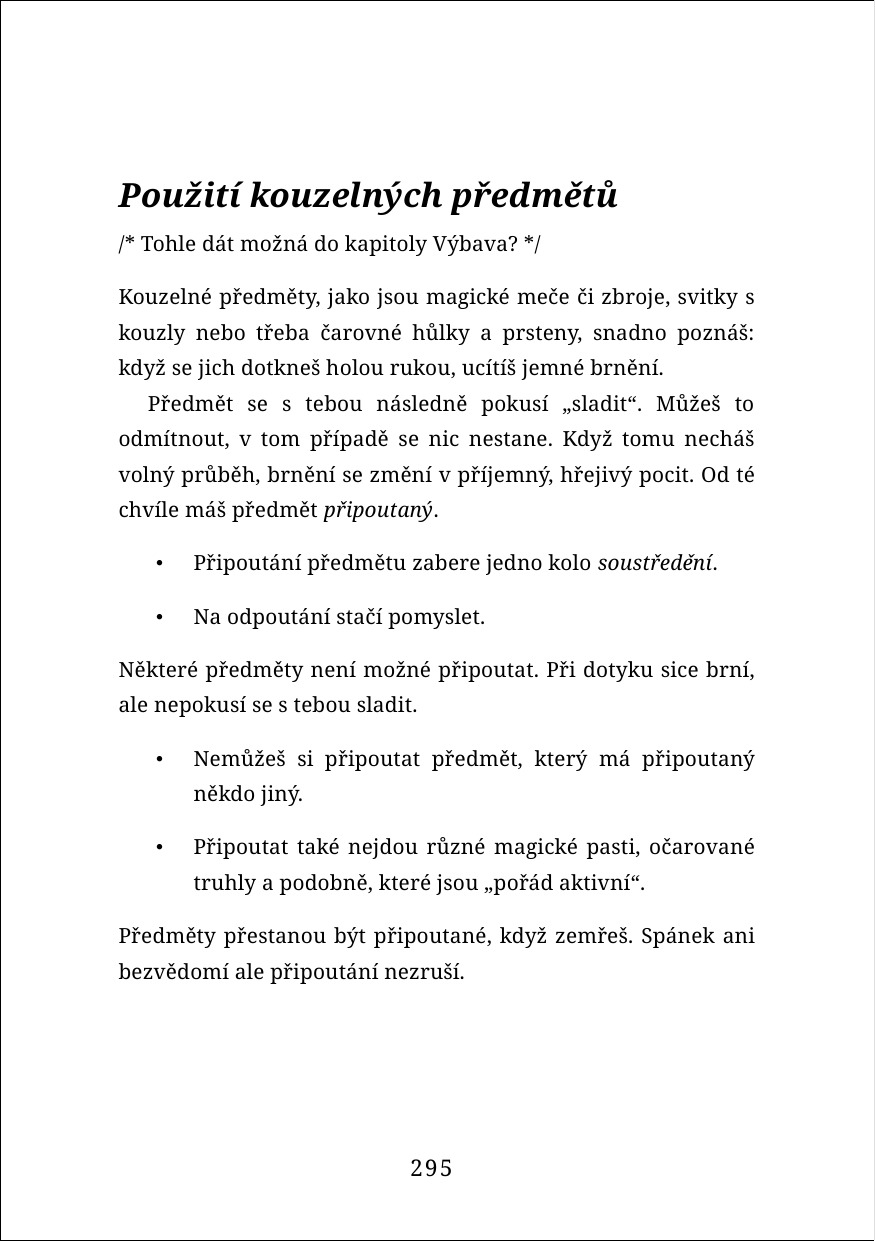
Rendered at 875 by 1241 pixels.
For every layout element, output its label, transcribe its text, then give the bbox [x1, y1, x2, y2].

list Připoutat také nejdou různé magické pasti, očarované truhly a podobně, které jsou „pořád aktivní“. [156, 832, 756, 896]
list Na odpoutání stačí pomyslet. [156, 602, 756, 630]
subtitle Použití kouzelných předmětů [118, 172, 756, 217]
text Kouzelné předměty, jako jsou magické meče či zbroje, svitky s kouzly nebo třeba čarovné hůlky a prsteny, snadno poznáš: když se jich dotkneš holou rukou, ucítíš jemné brnění. Předmět se s tebou následně pokusí „sladit“. Můžeš to odmítnout, v tom případě se nic nestane. Když tomu necháš volný průběh, brnění se změní v příjemný, hřejivý pocit. Od té chvíle máš předmět připoutaný. [118, 282, 756, 524]
text /* Tohle dát možná do kapitoly Výbava? */ [118, 229, 756, 257]
text Některé předměty není možné připoutat. Při dotyku sice brní, ale nepokusí se s tebou sladit. [118, 655, 756, 719]
text Předměty přestanou být připoutané, když zemřeš. Spánek ani bezvědomí ale připoutání nezruší. [118, 921, 756, 985]
list Připoutání předmětu zabere jedno kolo soustředění. [156, 548, 756, 577]
list Nemůžeš si připoutat předmět, který má připoutaný někdo jiný. [156, 744, 756, 808]
